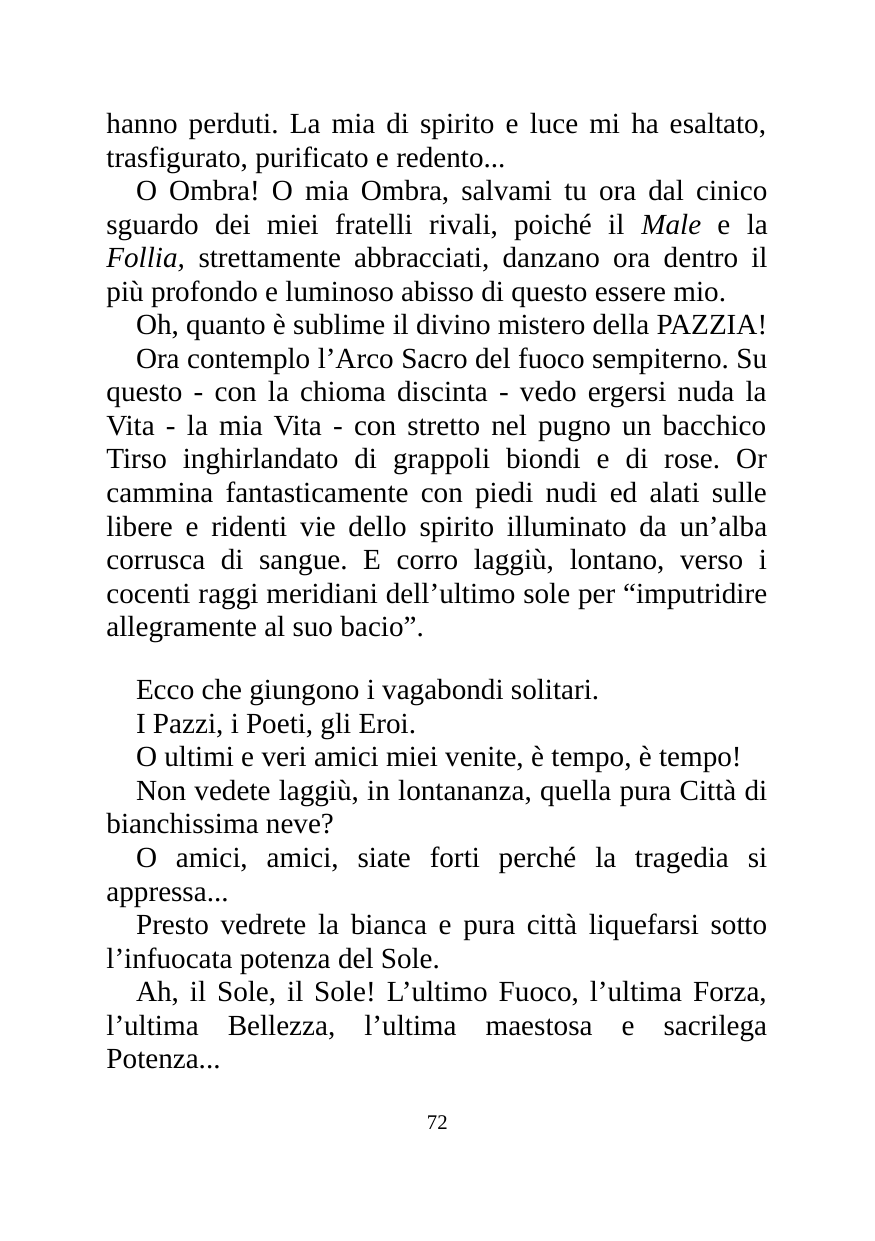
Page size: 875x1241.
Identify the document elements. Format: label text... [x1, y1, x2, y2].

text Ah, il Sole, il Sole! L’ultimo Fuoco, l’ultima Forza, l’ultima Bellezza, l’ultima maestosa e sacrilega Potenza... [106, 974, 768, 1075]
text O Ombra! O mia Ombra, salvami tu ora dal cinico sguardo dei miei fratelli rivali, poiché il Male e la Follia, strettamente abbracciati, danzano ora dentro il più profondo e luminoso abisso di questo essere mio. [106, 173, 768, 307]
text Presto vedrete la bianca e pura città liquefarsi sotto l’infuocata potenza del Sole. [106, 907, 768, 974]
text Ora contemplo l’Arco Sacro del fuoco sempiterno. Su questo - con la chioma discinta - vedo ergersi nuda la Vita - la mia Vita - con stretto nel pugno un bacchico Tirso inghirlandato di grappoli biondi e di rose. Or cammina fantasticamente con piedi nudi ed alati sulle libere e ridenti vie dello spirito illuminato da un’alba corrusca di sangue. E corro laggiù, lontano, verso i cocenti raggi meridiani dell’ultimo sole per “imputridire allegramente al suo bacio”. [106, 341, 768, 643]
text Non vedete laggiù, in lontananza, quella pura Città di bianchissima neve? [106, 773, 768, 840]
text O ultimi e veri amici miei venite, è tempo, è tempo! [106, 739, 768, 773]
text I Pazzi, i Poeti, gli Eroi. [106, 706, 768, 739]
text Ecco che giungono i vagabondi solitari. [106, 672, 768, 706]
text hanno perduti. La mia di spirito e luce mi ha esaltato, trasfigurato, purificato e redento... [106, 106, 768, 173]
text Oh, quanto è sublime il divino mistero della PAZZIA! [106, 307, 768, 341]
text O amici, amici, siate forti perché la tragedia si appressa... [106, 840, 768, 907]
